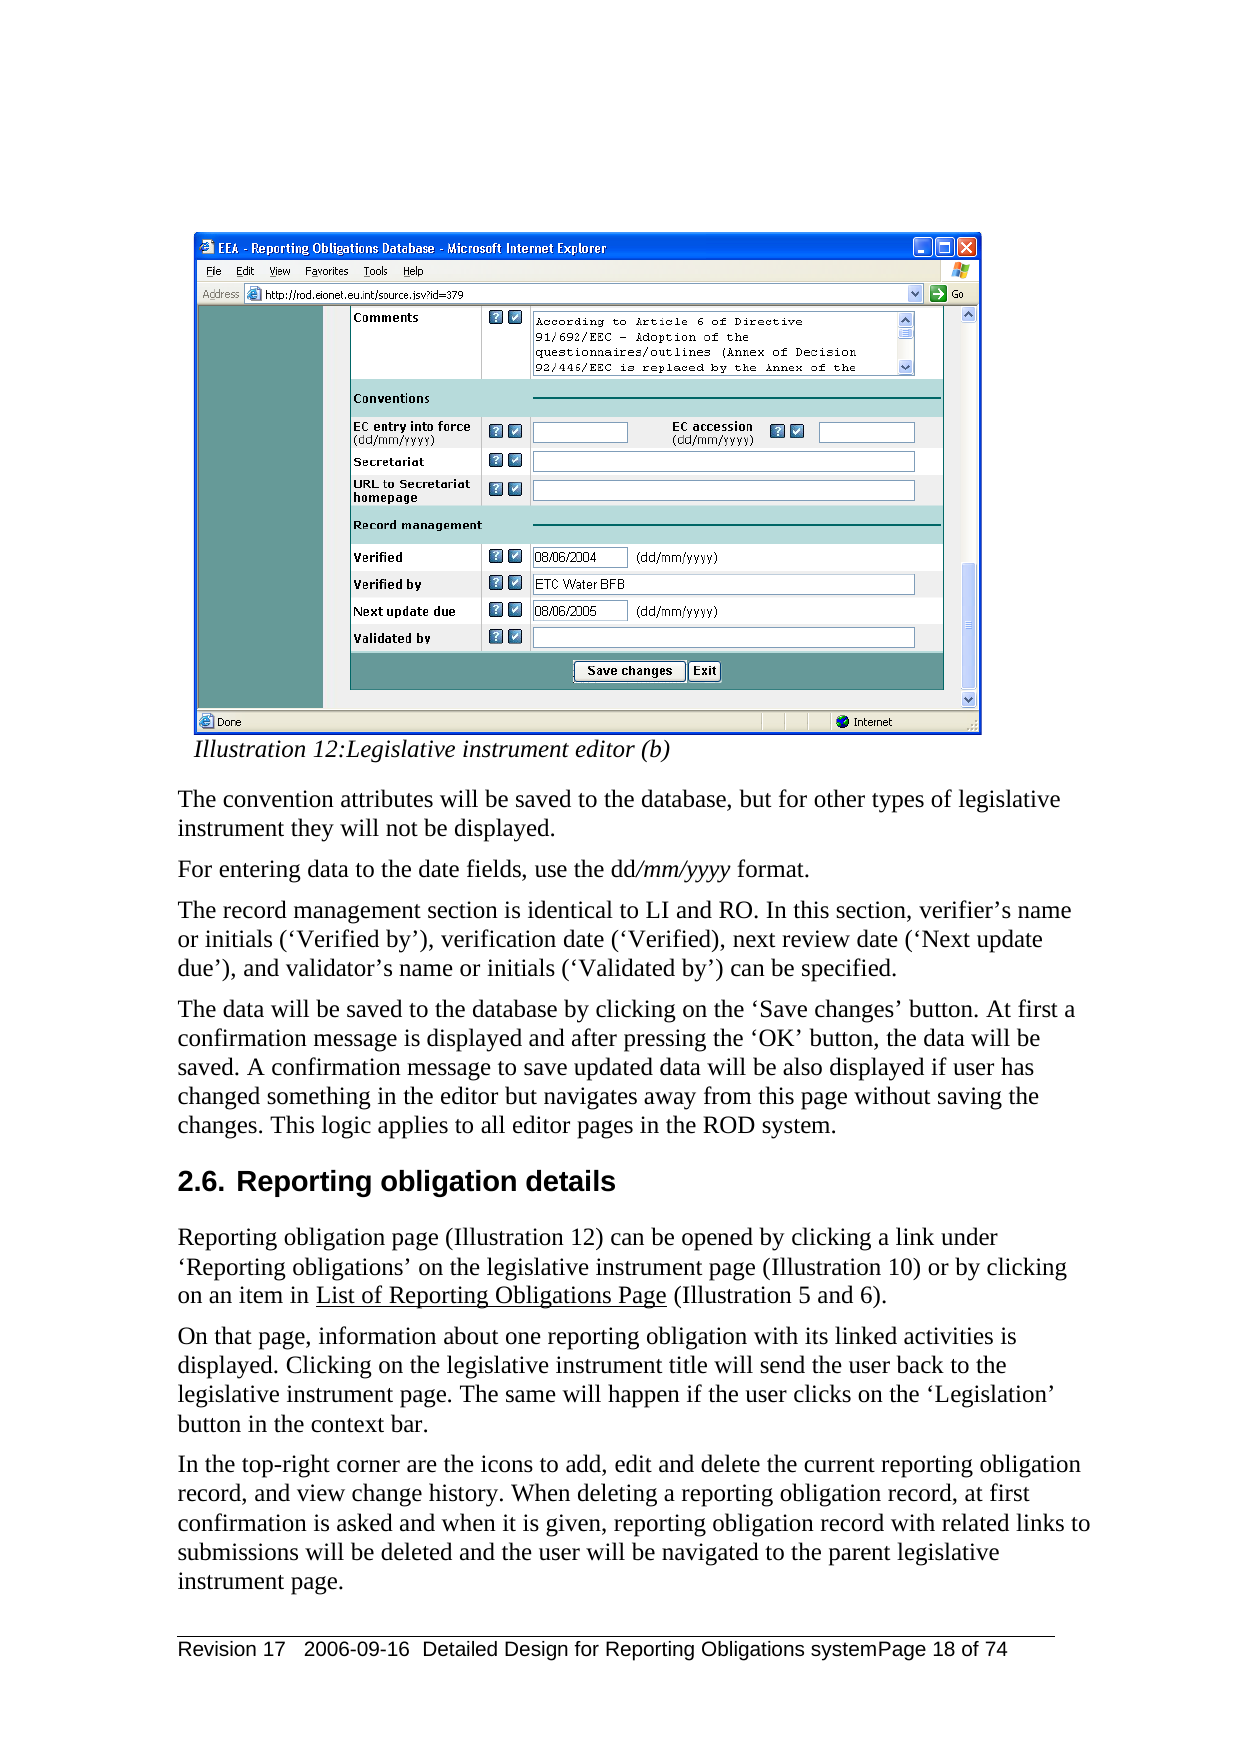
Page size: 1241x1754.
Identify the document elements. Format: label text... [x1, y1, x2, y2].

text The data will be saved to the database by clicking on the ‘Save changes’ button. At first a confirmation message is displayed and after pressing the ‘OK’ button, the data will be saved. A confirmation message to save updated data will be also displayed if user has changed something in the editor but navigates away from this page without saving the changes. This logic applies to all editor pages in the ROD system. [177, 994, 1092, 1139]
text The record management section is identical to LI and RO. In this section, verifier’s name or initials (‘Verified by’), verification date (‘Verified), next review date (‘Next update due’), and validator’s name or initials (‘Validated by’) can be specified. [177, 895, 1092, 982]
text The convention attributes will be saved to the database, but for other types of legislative instrument they will not be displayed. [177, 784, 1092, 842]
text For entering data to the date fields, use the dd/mm/yyyy format. [177, 854, 1092, 883]
text Reporting obligation page (Illustration 12) can be opened by clicking a link under ‘Reporting obligations’ on the legislative instrument page (Illustration 10) or by clicking on an item in List of Reporting Obligations Page (Illustration 5 and 6). [177, 1222, 1092, 1309]
picture [193, 232, 982, 735]
text In the top-right corner are the icons to add, edit and delete the current reporting obligation record, and view change history. When deleting a reporting obligation record, at first confirmation is asked and when it is given, reporting obligation record with related links to submissions will be deleted and the user will be navigated to the parent legislative instrument page. [177, 1449, 1092, 1594]
text On that page, information about one reporting obligation with its linked activities is displayed. Clicking on the legislative instrument title will send the user back to the legislative instrument page. The same will happen if the user clicks on the ‘Legislation’ button in the context bar. [177, 1321, 1092, 1437]
subtitle Reporting obligation details [177, 1164, 1092, 1197]
text Illustration 12:Legislative instrument editor (b) [194, 735, 981, 763]
